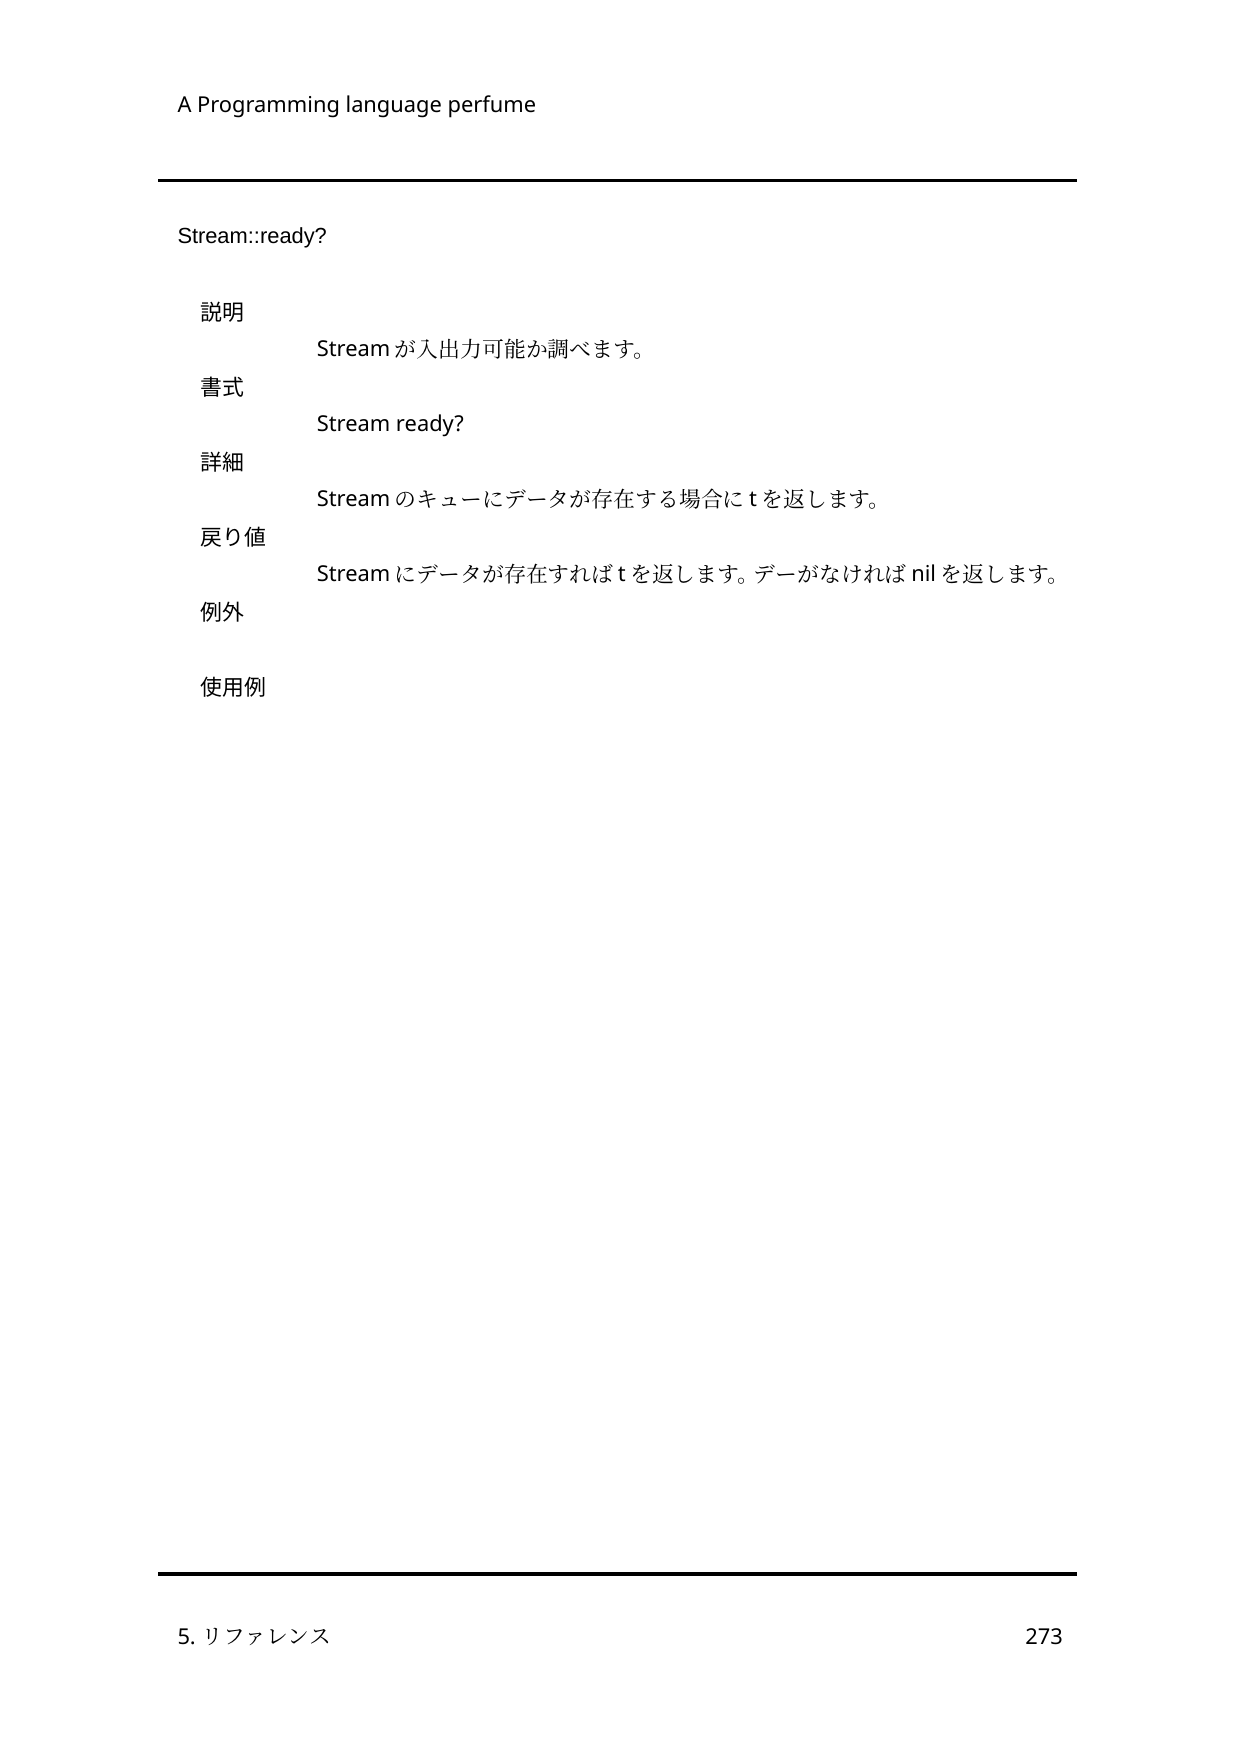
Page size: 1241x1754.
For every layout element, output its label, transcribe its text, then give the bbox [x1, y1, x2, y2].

table_cell 書式 [200, 367, 317, 442]
table_header 説明 [200, 292, 317, 367]
subtitle Stream::ready? [177, 217, 1063, 254]
table_cell 戻り値 [200, 517, 317, 592]
table_cell Streamにデータが存在すればtを返します。デーがなければnilを返します。 [317, 517, 1063, 592]
table_cell 例外 [200, 592, 317, 667]
table_cell Stream ready? [317, 367, 1063, 442]
table_cell Streamのキューにデータが存在する場合にtを返します。 [317, 442, 1063, 517]
table_cell 詳細 [200, 442, 317, 517]
table_cell [317, 667, 1063, 742]
table_header Streamが入出力可能か調べます。 [317, 292, 1063, 367]
table_cell [317, 592, 1063, 667]
table_cell 使用例 [200, 667, 317, 742]
